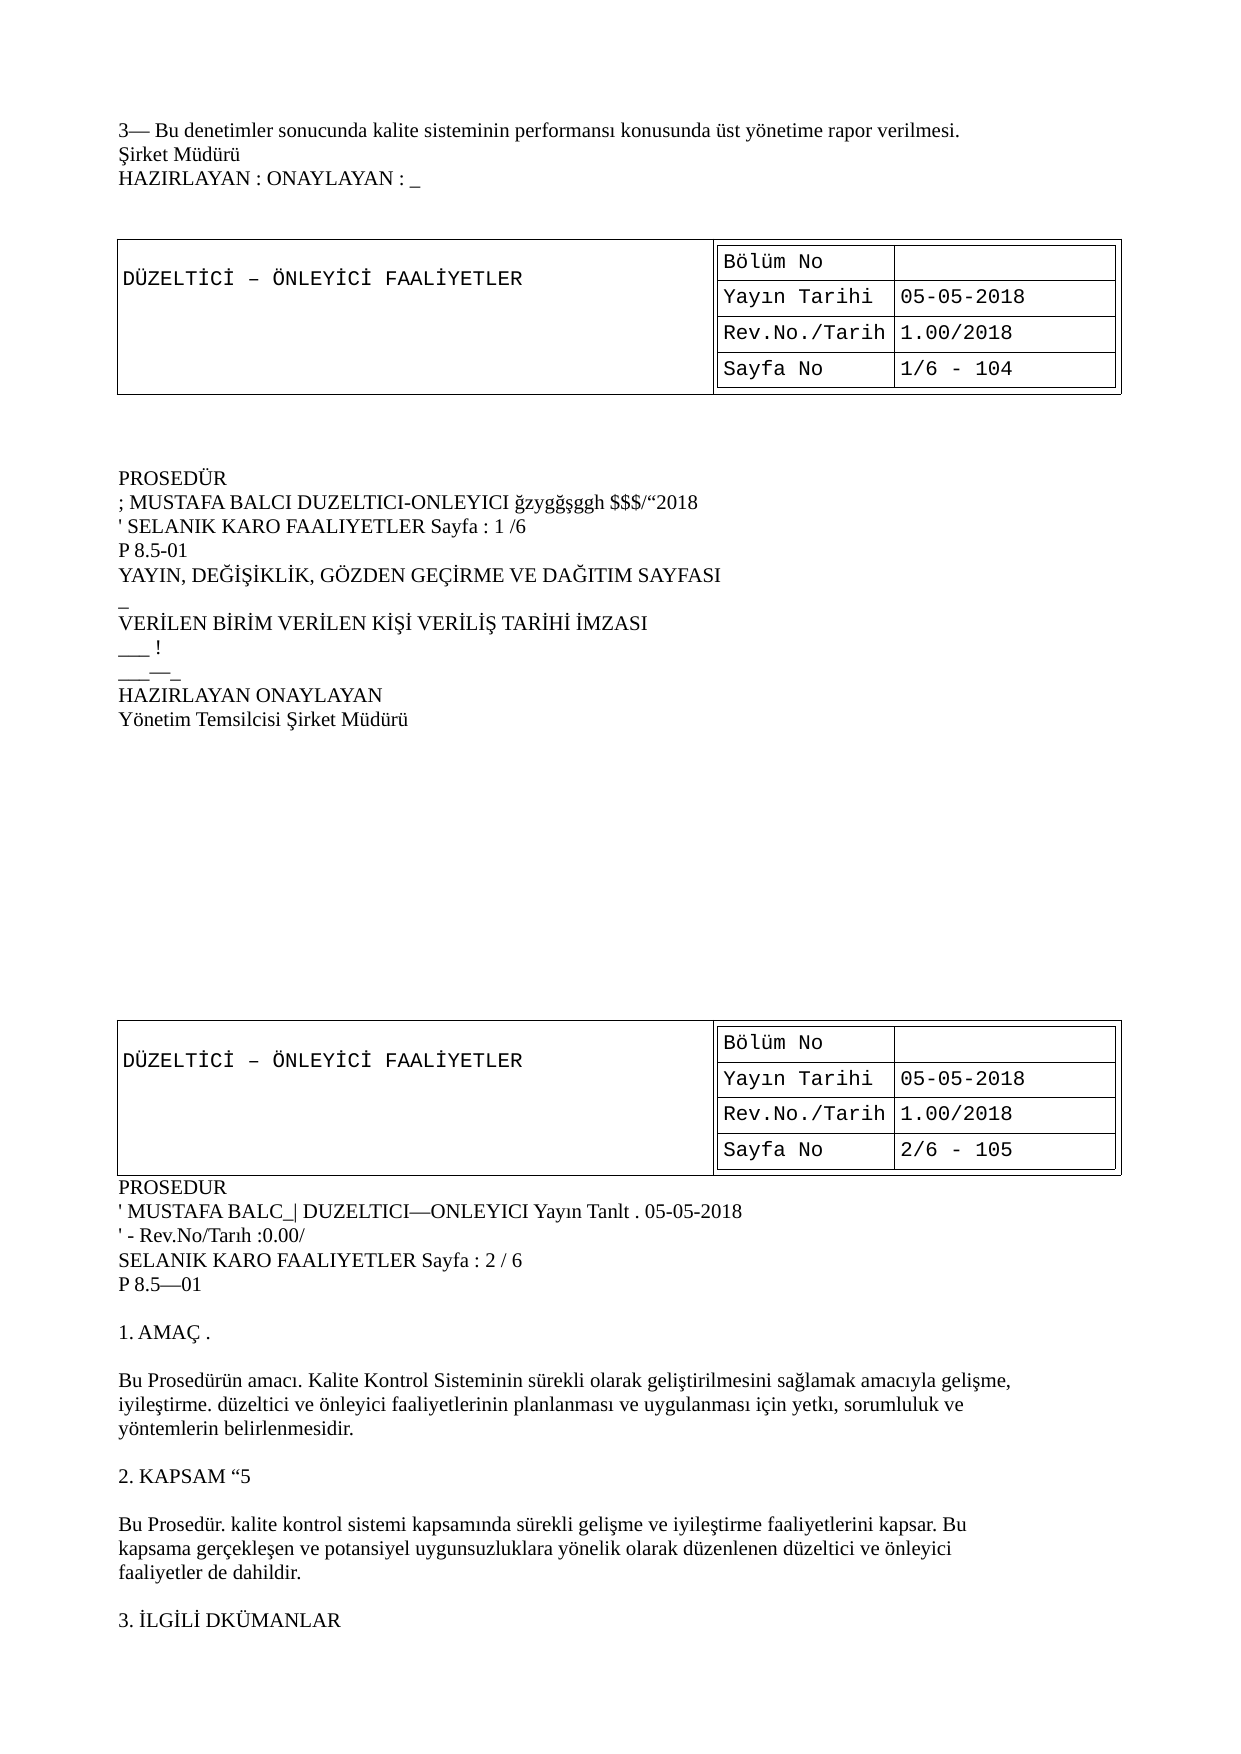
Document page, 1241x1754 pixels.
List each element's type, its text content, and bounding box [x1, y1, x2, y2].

text faaliyetler de dahildir. [118, 1560, 1122, 1584]
text PROSEDÜR [118, 466, 1122, 490]
table_cell 05-05-2018 [895, 1063, 1115, 1097]
text iyileştirme. düzeltici ve önleyici faaliyetlerinin planlanması ve uygulanması için yetkı, sorumluluk ve [118, 1392, 1122, 1416]
text PROSEDUR [118, 1175, 1122, 1199]
text Şirket Müdürü [118, 142, 1122, 166]
table_cell 2/6 - 105 [895, 1134, 1115, 1168]
text VERİLEN BİRİM VERİLEN KİŞİ VERİLİŞ TARİHİ İMZASI [118, 611, 1122, 635]
table_header DÜZELTİCİ – ÖNLEYİCİ FAALİYETLER [118, 1021, 713, 1175]
text YAYIN, DEĞİŞİKLİK, GÖZDEN GEÇİRME VE DAĞITIM SAYFASI [118, 562, 1122, 587]
text ' MUSTAFA BALC_| DUZELTICI—ONLEYICI Yayın Tanlt . 05-05-2018 [118, 1199, 1122, 1223]
table_cell Yayın Tarihi [718, 281, 894, 316]
table_cell Rev.No./Tarih [718, 1098, 894, 1133]
text ' - Rev.No/Tarıh :0.00/ [118, 1223, 1122, 1247]
table_header [895, 246, 1115, 280]
table_header Bölüm No [718, 246, 894, 280]
table_cell Rev.No./Tarih [718, 317, 894, 352]
text ___ ! [118, 635, 1122, 659]
table_cell 1/6 - 104 [895, 353, 1115, 387]
text yöntemlerin belirlenmesidir. [118, 1416, 1122, 1440]
text ___—_ [118, 659, 1122, 683]
table_cell Sayfa No [718, 353, 894, 387]
text Yönetim Temsilcisi Şirket Müdürü [118, 707, 1122, 731]
table_header [714, 1021, 1121, 1175]
text _ [118, 587, 1122, 611]
table_header Bölüm No [718, 1027, 894, 1062]
text HAZIRLAYAN : ONAYLAYAN : _ [118, 166, 1122, 190]
text P 8.5-01 [118, 538, 1122, 562]
table_header DÜZELTİCİ – ÖNLEYİCİ FAALİYETLER [118, 240, 713, 393]
text SELANIK KARO FAALIYETLER Sayfa : 2 / 6 [118, 1247, 1122, 1272]
table_header [895, 1027, 1115, 1062]
text kapsama gerçekleşen ve potansiyel uygunsuzluklara yönelik olarak düzenlenen düzeltici ve önleyici [118, 1536, 1122, 1560]
table_cell Sayfa No [718, 1134, 894, 1168]
text ' SELANIK KARO FAALIYETLER Sayfa : 1 /6 [118, 514, 1122, 538]
text ; MUSTAFA BALCI DUZELTICI-ONLEYICI ğzygğşggh $$$/“2018 [118, 490, 1122, 514]
text 1. AMAÇ . [118, 1320, 1122, 1344]
table_cell 1.00/2018 [895, 1098, 1115, 1133]
table_header [714, 240, 1121, 393]
text 3. İLGİLİ DKÜMANLAR [118, 1608, 1122, 1632]
text Bu Prosedür. kalite kontrol sistemi kapsamında sürekli gelişme ve iyileştirme faaliyetlerini kapsar. Bu [118, 1512, 1122, 1536]
text 3— Bu denetimler sonucunda kalite sisteminin performansı konusunda üst yönetime rapor verilmesi. [118, 118, 1122, 142]
table_cell Yayın Tarihi [718, 1063, 894, 1097]
text Bu Prosedürün amacı. Kalite Kontrol Sisteminin sürekli olarak geliştirilmesini sağlamak amacıyla gelişme, [118, 1368, 1122, 1392]
text 2. KAPSAM “5 [118, 1464, 1122, 1488]
text HAZIRLAYAN ONAYLAYAN [118, 683, 1122, 707]
table_cell 05-05-2018 [895, 281, 1115, 316]
table_cell 1.00/2018 [895, 317, 1115, 352]
text P 8.5—01 [118, 1272, 1122, 1296]
